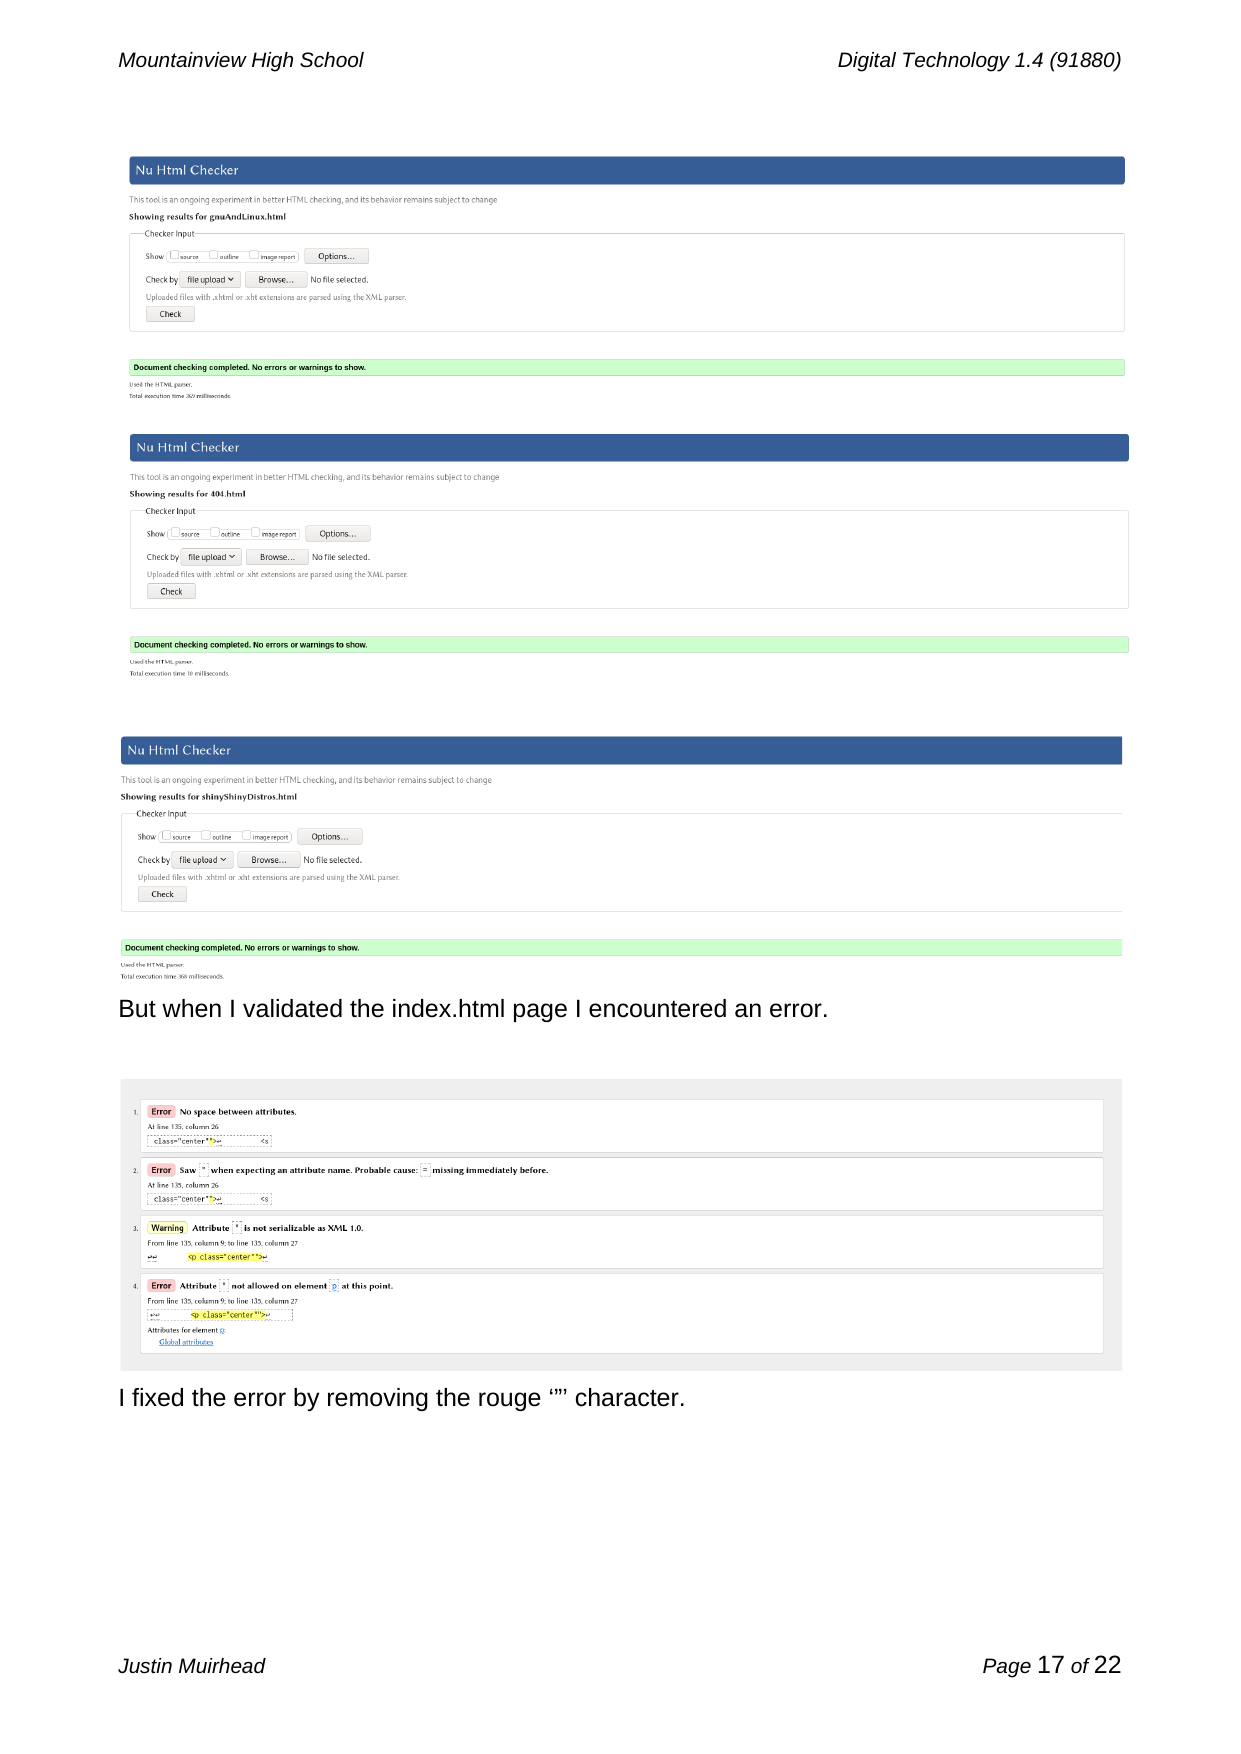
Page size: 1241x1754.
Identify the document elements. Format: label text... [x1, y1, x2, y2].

text But when I validated the index.html page I encountered an error. [118, 982, 1122, 1023]
picture [128, 153, 1133, 401]
picture [118, 733, 1123, 982]
picture [126, 432, 1131, 680]
text I fixed the error by removing the rouge ‘”’ character. [118, 1371, 1122, 1411]
picture [118, 1077, 1123, 1371]
